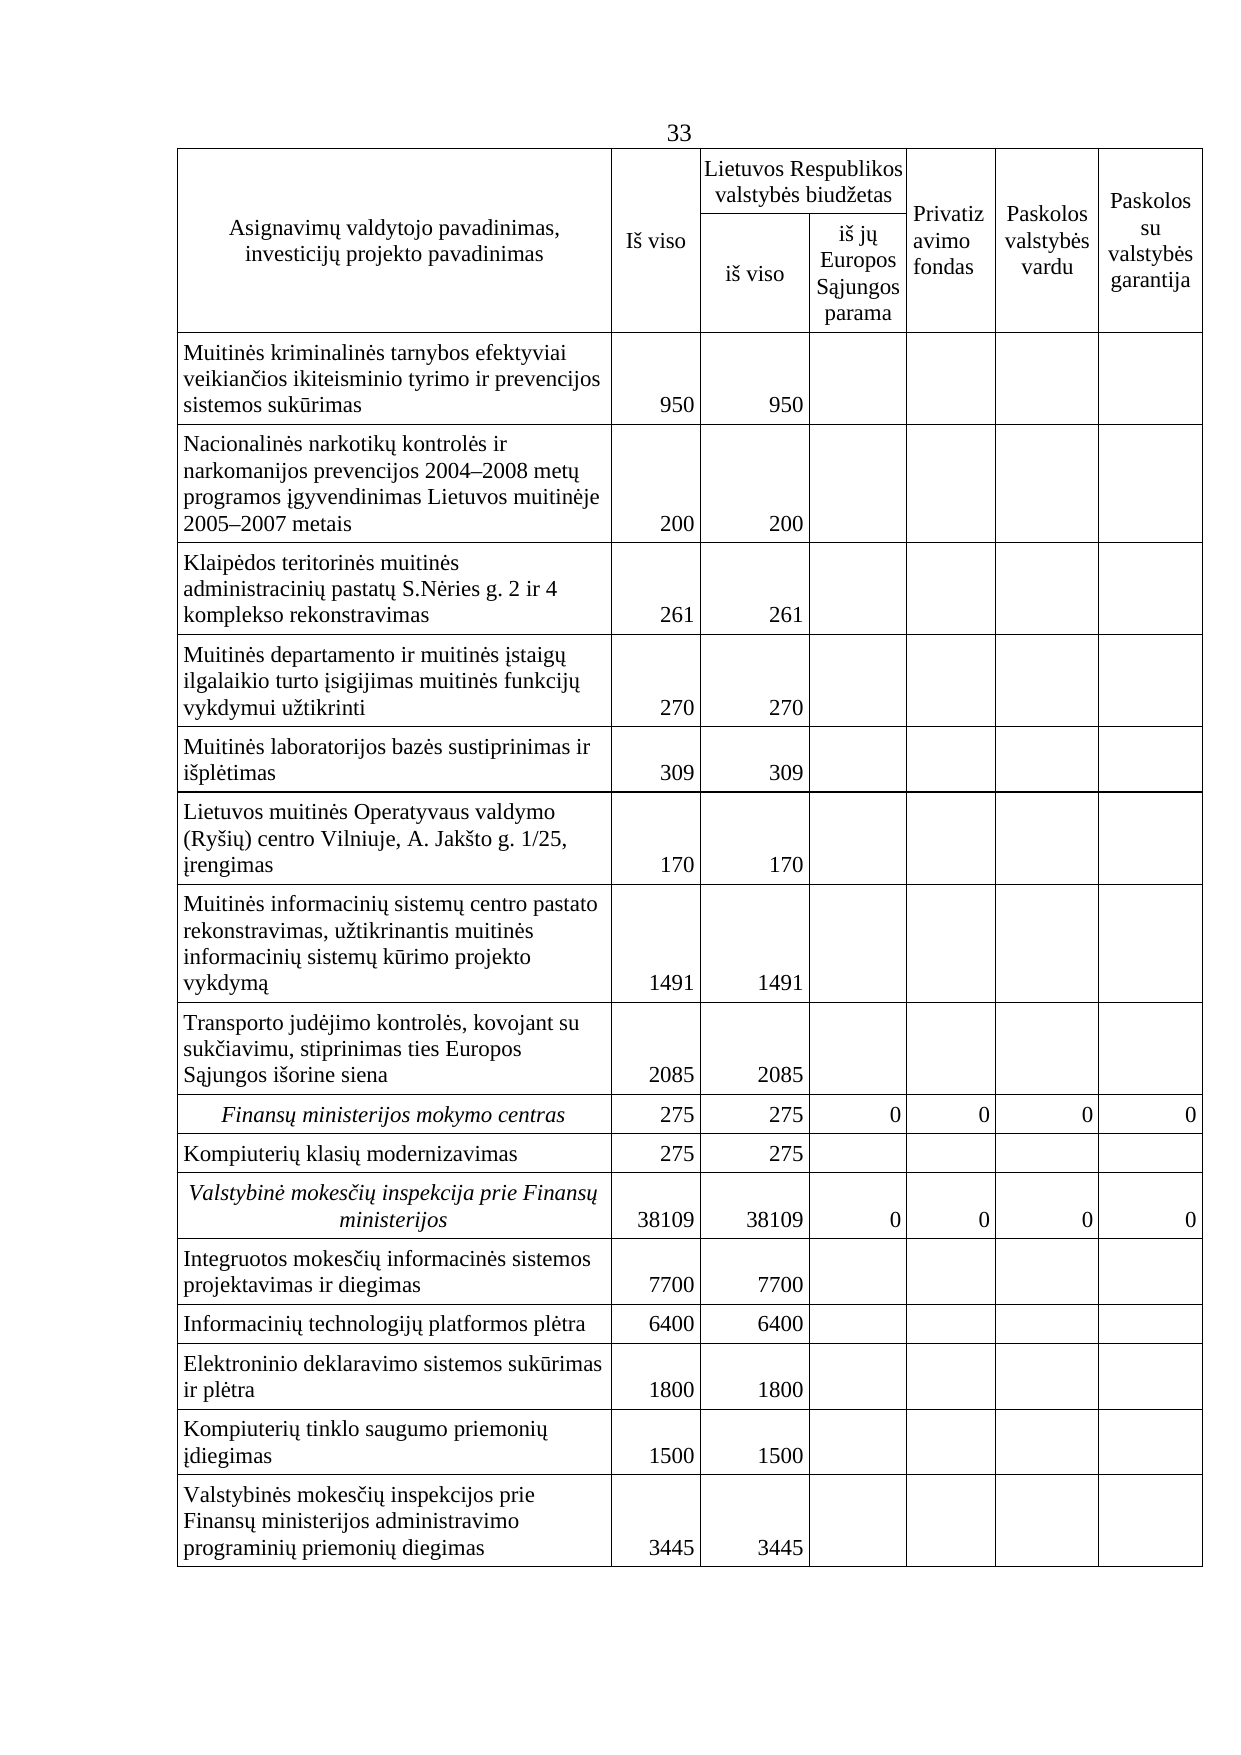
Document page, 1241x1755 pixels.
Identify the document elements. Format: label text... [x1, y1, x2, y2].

table_cell [1099, 425, 1202, 542]
table_cell 0 [1099, 1095, 1202, 1133]
table_cell Informacinių technologijų platformos plėtra [178, 1305, 611, 1343]
table_cell 261 [612, 543, 700, 634]
table_cell [810, 1344, 906, 1408]
table_cell 0 [810, 1173, 906, 1238]
table_cell iš viso [701, 214, 809, 332]
table_cell 950 [612, 333, 700, 423]
table_cell [996, 727, 1098, 791]
table_cell [996, 1134, 1098, 1172]
table_cell [907, 1239, 995, 1303]
table_cell Transporto judėjimo kontrolės, kovojant su sukčiavimu, stiprinimas ties Europos Sąjungos išorine siena [178, 1003, 611, 1094]
table_cell 1500 [612, 1410, 700, 1474]
table_header Paskolos su valstybės garantija [1099, 149, 1202, 332]
table_cell Elektroninio deklaravimo sistemos sukūrimas ir plėtra [178, 1344, 611, 1408]
table_cell 1800 [701, 1344, 809, 1408]
table_cell 1800 [612, 1344, 700, 1408]
table_cell [907, 1475, 995, 1566]
table_cell [810, 333, 906, 423]
table_cell [1099, 1239, 1202, 1303]
table_cell [996, 1410, 1098, 1474]
table_cell Muitinės informacinių sistemų centro pastato rekonstravimas, užtikrinantis muitinės informacinių sistemų kūrimo projekto vykdymą [178, 885, 611, 1002]
table_cell [810, 1134, 906, 1172]
table_cell [1099, 1410, 1202, 1474]
table_cell [996, 885, 1098, 1002]
table_cell 270 [701, 635, 809, 726]
table_cell [1099, 333, 1202, 423]
table_cell [810, 1305, 906, 1343]
table_cell Nacionalinės narkotikų kontrolės ir narkomanijos prevencijos 2004–2008 metų programos įgyvendinimas Lietuvos muitinėje 2005–2007 metais [178, 425, 611, 542]
table_cell [996, 543, 1098, 634]
table_cell 2085 [612, 1003, 700, 1094]
table_cell 261 [701, 543, 809, 634]
table_header Lietuvos Respublikos valstybės biudžetas [701, 149, 906, 213]
table_cell [907, 635, 995, 726]
table_cell 200 [612, 425, 700, 542]
table_cell [1099, 1344, 1202, 1408]
table_cell [996, 1239, 1098, 1303]
table_cell 1491 [701, 885, 809, 1002]
table_cell [1099, 885, 1202, 1002]
table_cell Integruotos mokesčių informacinės sistemos projektavimas ir diegimas [178, 1239, 611, 1303]
table_cell Kompiuterių tinklo saugumo priemonių įdiegimas [178, 1410, 611, 1474]
table_cell 7700 [701, 1239, 809, 1303]
table_cell [907, 1305, 995, 1343]
table_cell Muitinės laboratorijos bazės sustiprinimas ir išplėtimas [178, 727, 611, 791]
table_cell [810, 635, 906, 726]
table_cell [1099, 793, 1202, 883]
table_cell [996, 793, 1098, 883]
table_cell 950 [701, 333, 809, 423]
table_cell Muitinės kriminalinės tarnybos efektyviai veikiančios ikiteisminio tyrimo ir prevencijos sistemos sukūrimas [178, 333, 611, 423]
table_cell [1099, 1475, 1202, 1566]
table_cell [907, 1003, 995, 1094]
table_cell Lietuvos muitinės Operatyvaus valdymo (Ryšių) centro Vilniuje, A. Jakšto g. 1/25, įrengimas [178, 793, 611, 883]
table_cell 7700 [612, 1239, 700, 1303]
table_cell 6400 [701, 1305, 809, 1343]
table_header Asignavimų valdytojo pavadinimas, investicijų projekto pavadinimas [178, 149, 611, 332]
table_cell Valstybinės mokesčių inspekcijos prie Finansų ministerijos administravimo programinių priemonių diegimas [178, 1475, 611, 1566]
table_cell [1099, 727, 1202, 791]
table_cell Valstybinė mokesčių inspekcija prie Finansų ministerijos [178, 1173, 611, 1238]
table_cell 0 [810, 1095, 906, 1133]
table_cell 3445 [701, 1475, 809, 1566]
table_cell [1099, 543, 1202, 634]
table_cell 309 [701, 727, 809, 791]
table_cell [810, 793, 906, 883]
table_cell [810, 727, 906, 791]
table_cell [1099, 635, 1202, 726]
table_cell 309 [612, 727, 700, 791]
table_cell 275 [612, 1134, 700, 1172]
table_cell 2085 [701, 1003, 809, 1094]
table_cell [1099, 1305, 1202, 1343]
table_cell [907, 333, 995, 423]
table_cell [810, 885, 906, 1002]
table_header Privatizavimo fondas [907, 149, 995, 332]
table_cell [907, 793, 995, 883]
table_cell [996, 1305, 1098, 1343]
table_cell 170 [701, 793, 809, 883]
table_cell [810, 1003, 906, 1094]
table_cell [1099, 1134, 1202, 1172]
table_cell 0 [907, 1173, 995, 1238]
table_cell [907, 1134, 995, 1172]
table_header Iš viso [612, 149, 700, 332]
table_cell Kompiuterių klasių modernizavimas [178, 1134, 611, 1172]
table_cell [996, 635, 1098, 726]
table_cell [996, 333, 1098, 423]
table_cell 275 [612, 1095, 700, 1133]
table_cell Klaipėdos teritorinės muitinės administracinių pastatų S.Nėries g. 2 ir 4 komplekso rekonstravimas [178, 543, 611, 634]
table_cell [996, 1344, 1098, 1408]
table_cell [907, 1344, 995, 1408]
table_cell [907, 543, 995, 634]
table_cell 6400 [612, 1305, 700, 1343]
table_cell 0 [1099, 1173, 1202, 1238]
table_cell [996, 425, 1098, 542]
table_cell 1500 [701, 1410, 809, 1474]
table_cell 270 [612, 635, 700, 726]
table_cell 0 [907, 1095, 995, 1133]
table_cell [996, 1003, 1098, 1094]
table_cell 170 [612, 793, 700, 883]
table_cell [907, 727, 995, 791]
table_cell 38109 [701, 1173, 809, 1238]
table_cell 0 [996, 1095, 1098, 1133]
table_cell [1099, 1003, 1202, 1094]
table_cell Finansų ministerijos mokymo centras [178, 1095, 611, 1133]
table_cell [996, 1475, 1098, 1566]
table_cell [810, 1475, 906, 1566]
table_cell [907, 885, 995, 1002]
table_cell 275 [701, 1095, 809, 1133]
table_cell [810, 425, 906, 542]
table_cell [907, 425, 995, 542]
table_cell [810, 1239, 906, 1303]
table_cell 275 [701, 1134, 809, 1172]
table_cell Muitinės departamento ir muitinės įstaigų ilgalaikio turto įsigijimas muitinės funkcijų vykdymui užtikrinti [178, 635, 611, 726]
table_cell [907, 1410, 995, 1474]
table_cell 0 [996, 1173, 1098, 1238]
table_cell [810, 543, 906, 634]
table_header Paskolos valstybės vardu [996, 149, 1098, 332]
table_cell 3445 [612, 1475, 700, 1566]
table_cell 200 [701, 425, 809, 542]
table_cell iš jų Europos Sąjungos parama [810, 214, 906, 332]
table_cell 1491 [612, 885, 700, 1002]
table_cell 38109 [612, 1173, 700, 1238]
table_cell [810, 1410, 906, 1474]
